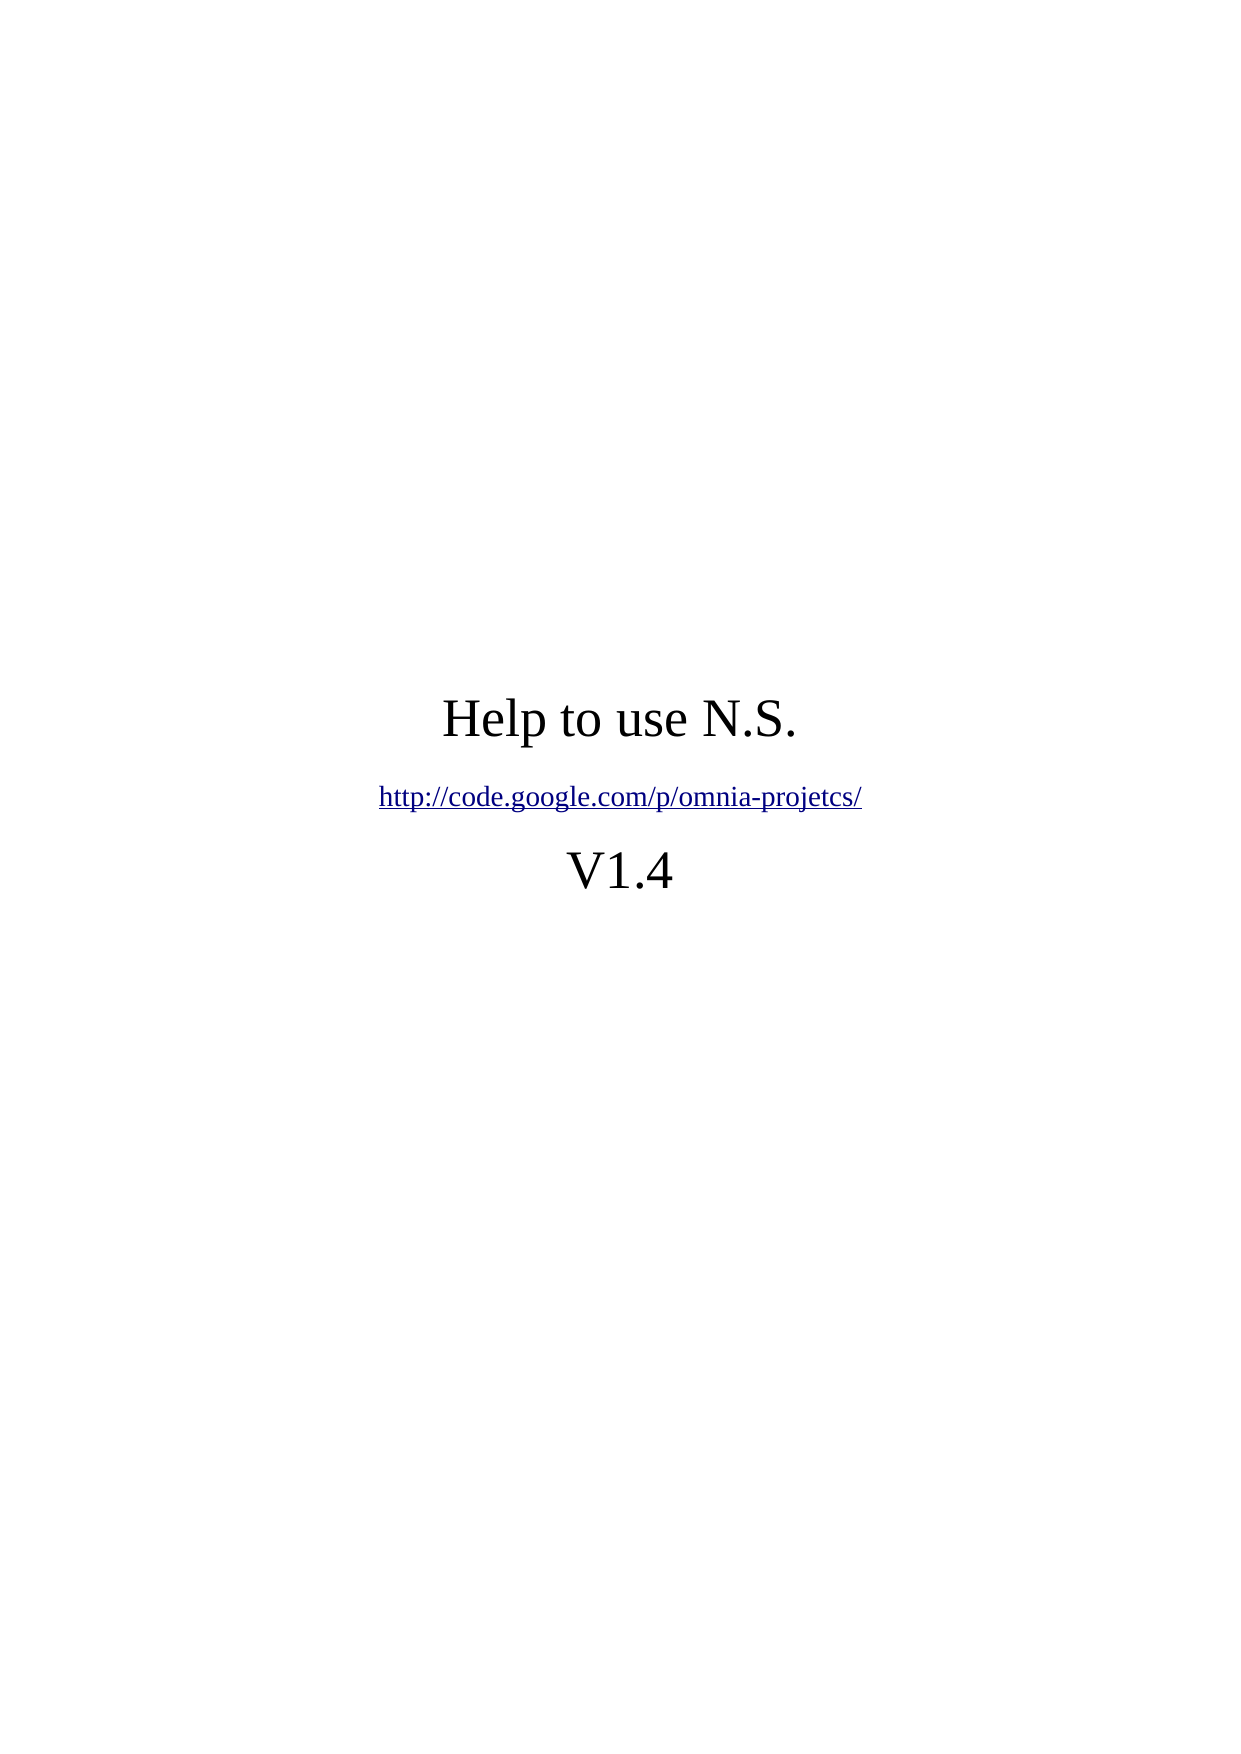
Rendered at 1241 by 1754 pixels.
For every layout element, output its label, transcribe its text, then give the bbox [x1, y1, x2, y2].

text Help to use N.S. [148, 686, 1093, 748]
text http://code.google.com/p/omnia-projetcs/ [148, 779, 1093, 812]
text V1.4 [148, 838, 1093, 900]
